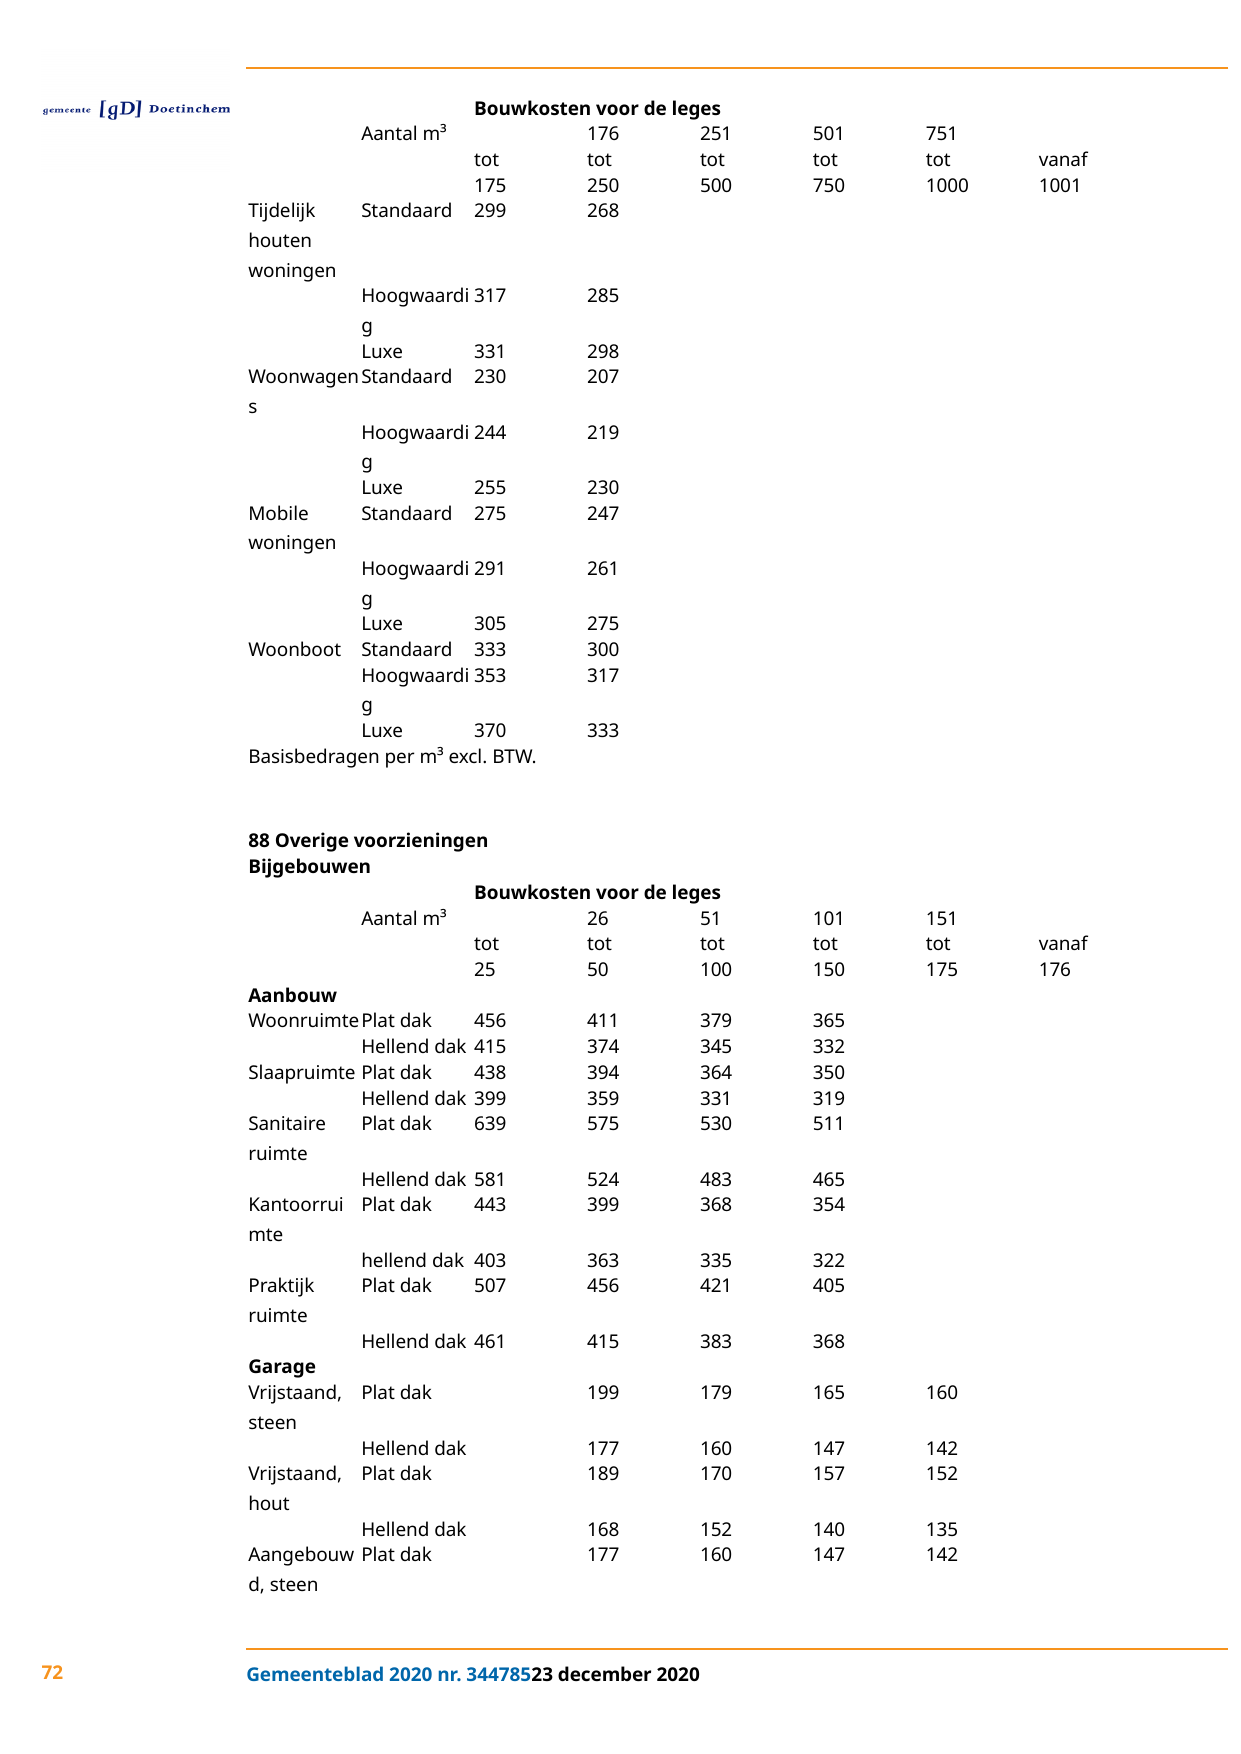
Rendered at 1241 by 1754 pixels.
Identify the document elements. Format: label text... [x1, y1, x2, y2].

table_cell 189 [587, 1460, 700, 1516]
table_cell [700, 769, 813, 794]
table_cell Slaapruimte [248, 1059, 361, 1085]
table_cell [813, 611, 926, 636]
table_cell 250 [587, 172, 700, 198]
table_cell [1039, 1541, 1152, 1597]
table_cell tot [587, 146, 700, 172]
table_cell 177 [587, 1541, 700, 1597]
table_cell 350 [813, 1059, 926, 1085]
table_cell [248, 611, 361, 636]
table_cell [700, 982, 813, 1008]
table_cell Hellend dak [361, 1328, 474, 1354]
table_cell 160 [700, 1435, 813, 1460]
table_cell [248, 930, 361, 956]
table_cell 135 [926, 1516, 1038, 1541]
table_cell 363 [587, 1247, 700, 1273]
table_cell [813, 769, 926, 794]
table_cell 160 [700, 1541, 813, 1597]
table_cell Bouwkosten voor de leges [474, 879, 1152, 905]
table_cell tot [813, 146, 926, 172]
table_cell [926, 283, 1038, 338]
table_cell [1039, 1328, 1152, 1354]
table_cell [700, 198, 813, 283]
table_cell [474, 1460, 587, 1516]
table_cell 165 [813, 1379, 926, 1435]
table_cell Aanbouw [248, 982, 361, 1008]
table_cell 322 [813, 1247, 926, 1273]
table_cell [248, 1516, 361, 1541]
table_cell [700, 718, 813, 743]
table_cell [926, 982, 1038, 1008]
table_cell [813, 283, 926, 338]
table_cell 25 [474, 956, 587, 982]
table_cell [474, 1541, 587, 1597]
table_cell [700, 474, 813, 500]
table_cell [248, 905, 361, 930]
table_cell Luxe [361, 338, 474, 364]
table_cell 1001 [1039, 172, 1152, 198]
table_cell 443 [474, 1192, 587, 1247]
table_cell Basisbedragen per m³ excl. BTW. [248, 743, 1152, 769]
table_cell 365 [813, 1008, 926, 1033]
table_cell [813, 474, 926, 500]
table_cell [248, 172, 361, 198]
table_cell [926, 1192, 1038, 1247]
table_cell [248, 121, 361, 146]
table_cell 298 [587, 338, 700, 364]
table_cell [361, 95, 474, 121]
table_cell 750 [813, 172, 926, 198]
table_cell [700, 611, 813, 636]
table_cell tot [926, 930, 1038, 956]
table_cell 507 [474, 1273, 587, 1328]
table_cell Luxe [361, 718, 474, 743]
table_cell [248, 1328, 361, 1354]
table_cell 179 [700, 1379, 813, 1435]
table_cell Hellend dak [361, 1516, 474, 1541]
table_cell 219 [587, 419, 700, 474]
table_cell 268 [587, 198, 700, 283]
table_cell [926, 1008, 1038, 1033]
table_cell 157 [813, 1460, 926, 1516]
table_cell 275 [474, 500, 587, 555]
table_cell Kantoorruimte [248, 1192, 361, 1247]
table_cell [1039, 1166, 1152, 1192]
table_cell 140 [813, 1516, 926, 1541]
table_cell [926, 718, 1038, 743]
table_cell [248, 283, 361, 338]
table_cell 581 [474, 1166, 587, 1192]
table_cell hellend dak [361, 1247, 474, 1273]
table_cell [1039, 364, 1152, 419]
table_cell [474, 905, 587, 930]
table_cell [1039, 283, 1152, 338]
table_cell [926, 338, 1038, 364]
table_cell [1039, 1273, 1152, 1328]
table_cell [700, 419, 813, 474]
table_cell Bouwkosten voor de leges [474, 95, 1152, 121]
table_cell Tijdelijk houten woningen [248, 198, 361, 283]
table_cell [813, 338, 926, 364]
table_cell 291 [474, 555, 587, 611]
table_cell Plat dak [361, 1379, 474, 1435]
table_cell Vrijstaand, hout [248, 1460, 361, 1516]
table_cell 438 [474, 1059, 587, 1085]
table_cell Plat dak [361, 1273, 474, 1328]
table_cell 335 [700, 1247, 813, 1273]
table_cell 368 [813, 1328, 926, 1354]
table_cell 332 [813, 1033, 926, 1059]
table_cell [474, 121, 587, 146]
table_cell 501 [813, 121, 926, 146]
table_cell [1039, 1192, 1152, 1247]
table_cell 345 [700, 1033, 813, 1059]
table_cell 317 [587, 662, 700, 717]
table_cell 199 [587, 1379, 700, 1435]
table_cell Plat dak [361, 1192, 474, 1247]
table_cell Hoogwaardig [361, 662, 474, 717]
table_cell [361, 172, 474, 198]
table_cell tot [700, 930, 813, 956]
table_cell 177 [587, 1435, 700, 1460]
table_cell [813, 662, 926, 717]
table_cell 100 [700, 956, 813, 982]
table_cell 319 [813, 1085, 926, 1111]
table_cell 333 [474, 636, 587, 662]
table_cell Vrijstaand, steen [248, 1379, 361, 1435]
table_cell Plat dak [361, 1541, 474, 1597]
table_cell [926, 1273, 1038, 1328]
table_cell Garage [248, 1354, 361, 1379]
table_cell 152 [926, 1460, 1038, 1516]
table_cell Woonruimte [248, 1008, 361, 1033]
table_cell 251 [700, 121, 813, 146]
table_cell 399 [474, 1085, 587, 1111]
table_cell 639 [474, 1111, 587, 1166]
table_header 88 Overige voorzieningen [248, 828, 1152, 853]
table_cell [361, 1354, 474, 1379]
table_cell 354 [813, 1192, 926, 1247]
table_cell [700, 364, 813, 419]
table_cell Luxe [361, 611, 474, 636]
table_cell tot [813, 930, 926, 956]
table_cell [1039, 1059, 1152, 1085]
table_cell [1039, 1033, 1152, 1059]
table_cell 331 [700, 1085, 813, 1111]
table_cell tot [474, 146, 587, 172]
table_cell 1000 [926, 172, 1038, 198]
table_cell 168 [587, 1516, 700, 1541]
table_cell [248, 338, 361, 364]
table_cell [248, 1247, 361, 1273]
table_cell [1039, 1247, 1152, 1273]
table_cell Standaard [361, 364, 474, 419]
table_cell [1039, 1379, 1152, 1435]
table_cell 399 [587, 1192, 700, 1247]
table_cell [1039, 1435, 1152, 1460]
table_cell [1039, 718, 1152, 743]
table_cell 176 [587, 121, 700, 146]
table_cell 305 [474, 611, 587, 636]
table_cell vanaf [1039, 146, 1152, 172]
table_cell [1039, 1460, 1152, 1516]
picture [41, 47, 231, 172]
table_cell [700, 636, 813, 662]
table_cell [248, 1166, 361, 1192]
table_cell tot [587, 930, 700, 956]
table_cell [926, 474, 1038, 500]
table_cell [1039, 905, 1152, 930]
table_cell [926, 1033, 1038, 1059]
table_cell [700, 662, 813, 717]
table_cell [474, 1379, 587, 1435]
table_cell 359 [587, 1085, 700, 1111]
table_cell [248, 956, 361, 982]
table_cell 300 [587, 636, 700, 662]
table_cell Standaard [361, 198, 474, 283]
table_cell [248, 1085, 361, 1111]
table_cell [1039, 1085, 1152, 1111]
table_cell 207 [587, 364, 700, 419]
table_cell Standaard [361, 636, 474, 662]
table_cell Hellend dak [361, 1085, 474, 1111]
table_cell [700, 283, 813, 338]
table_cell [474, 1516, 587, 1541]
table_cell 364 [700, 1059, 813, 1085]
table_cell Plat dak [361, 1460, 474, 1516]
table_cell 261 [587, 555, 700, 611]
table_cell 374 [587, 1033, 700, 1059]
table_cell [926, 1059, 1038, 1085]
table_cell [926, 662, 1038, 717]
table_cell [361, 982, 474, 1008]
table_cell [248, 718, 361, 743]
table_cell [926, 1166, 1038, 1192]
table_cell Plat dak [361, 1111, 474, 1166]
table_cell [361, 769, 474, 794]
table_cell 317 [474, 283, 587, 338]
table_cell 575 [587, 1111, 700, 1166]
table_cell [248, 555, 361, 611]
table_cell [1039, 1354, 1152, 1379]
table_cell 456 [587, 1273, 700, 1328]
table_cell 170 [700, 1460, 813, 1516]
table_cell [361, 879, 474, 905]
table_cell Hoogwaardig [361, 419, 474, 474]
table_cell [926, 555, 1038, 611]
table_cell [813, 555, 926, 611]
table_cell 415 [587, 1328, 700, 1354]
table_cell 142 [926, 1541, 1038, 1597]
table_cell [926, 198, 1038, 283]
table_cell 411 [587, 1008, 700, 1033]
table_cell [248, 879, 361, 905]
table_cell tot [474, 930, 587, 956]
table_cell Plat dak [361, 1059, 474, 1085]
table_cell [926, 1247, 1038, 1273]
table_cell 394 [587, 1059, 700, 1085]
table_cell [248, 769, 361, 794]
table_cell 370 [474, 718, 587, 743]
table_cell [1039, 982, 1152, 1008]
table_cell [474, 769, 587, 794]
table_cell [474, 982, 587, 1008]
table_cell Aantal m³ [361, 121, 474, 146]
table_cell Aangebouwd, steen [248, 1541, 361, 1597]
table_cell [926, 769, 1038, 794]
table_cell 147 [813, 1435, 926, 1460]
table_cell 150 [813, 956, 926, 982]
table_cell [248, 95, 361, 121]
table_cell [587, 982, 700, 1008]
table_cell 461 [474, 1328, 587, 1354]
table_cell [1039, 419, 1152, 474]
table_cell 230 [587, 474, 700, 500]
table_cell 421 [700, 1273, 813, 1328]
table_cell [248, 662, 361, 717]
table_cell [813, 1354, 926, 1379]
table_cell 405 [813, 1273, 926, 1328]
table_cell [813, 500, 926, 555]
table_cell [1039, 121, 1152, 146]
table_cell [248, 146, 361, 172]
table_cell 51 [700, 905, 813, 930]
table_cell Plat dak [361, 1008, 474, 1033]
table_cell [926, 419, 1038, 474]
table_cell 244 [474, 419, 587, 474]
table_cell 152 [700, 1516, 813, 1541]
table_cell 285 [587, 283, 700, 338]
table_cell [813, 636, 926, 662]
table_cell Bijgebouwen [248, 853, 1152, 879]
table_cell [700, 500, 813, 555]
table_cell [1039, 769, 1152, 794]
table_cell [700, 338, 813, 364]
table_cell 331 [474, 338, 587, 364]
table_cell 465 [813, 1166, 926, 1192]
table_cell [926, 500, 1038, 555]
table_cell [1039, 1111, 1152, 1166]
table_cell Hoogwaardig [361, 555, 474, 611]
table_cell 524 [587, 1166, 700, 1192]
table_cell [248, 1033, 361, 1059]
table_cell 333 [587, 718, 700, 743]
table_cell 160 [926, 1379, 1038, 1435]
table_cell 175 [926, 956, 1038, 982]
table_cell [1039, 1008, 1152, 1033]
table_cell 368 [700, 1192, 813, 1247]
table_cell 299 [474, 198, 587, 283]
table_cell 275 [587, 611, 700, 636]
table_cell [1039, 474, 1152, 500]
table_cell Hellend dak [361, 1435, 474, 1460]
table_cell [1039, 198, 1152, 283]
table_cell [474, 1354, 587, 1379]
table_cell 175 [474, 172, 587, 198]
table_cell 511 [813, 1111, 926, 1166]
table_cell [926, 364, 1038, 419]
table_cell 147 [813, 1541, 926, 1597]
table_cell tot [700, 146, 813, 172]
table_cell 751 [926, 121, 1038, 146]
table_cell [248, 419, 361, 474]
table_cell [700, 1354, 813, 1379]
table_cell 383 [700, 1328, 813, 1354]
table_cell [1039, 662, 1152, 717]
table_cell [926, 636, 1038, 662]
table_cell tot [926, 146, 1038, 172]
table_cell [361, 146, 474, 172]
table_cell [813, 198, 926, 283]
table_cell [926, 1354, 1038, 1379]
table_cell 415 [474, 1033, 587, 1059]
table_cell [926, 611, 1038, 636]
table_cell [813, 718, 926, 743]
table_cell 456 [474, 1008, 587, 1033]
table_cell [813, 419, 926, 474]
table_cell [587, 769, 700, 794]
table_cell [1039, 1516, 1152, 1541]
table_cell [361, 956, 474, 982]
table_cell 247 [587, 500, 700, 555]
table_cell [1039, 555, 1152, 611]
table_cell [1039, 611, 1152, 636]
table_cell [1039, 500, 1152, 555]
table_cell [813, 364, 926, 419]
table_cell 101 [813, 905, 926, 930]
table_cell 353 [474, 662, 587, 717]
table_cell [926, 1328, 1038, 1354]
table_cell 255 [474, 474, 587, 500]
table_cell 530 [700, 1111, 813, 1166]
table_cell [926, 1085, 1038, 1111]
table_cell [248, 474, 361, 500]
table_cell Hellend dak [361, 1166, 474, 1192]
table_cell [587, 1354, 700, 1379]
table_cell 50 [587, 956, 700, 982]
table_cell 379 [700, 1008, 813, 1033]
table_cell [474, 1435, 587, 1460]
table_cell Standaard [361, 500, 474, 555]
table_cell [1039, 338, 1152, 364]
table_cell 176 [1039, 956, 1152, 982]
table_cell 230 [474, 364, 587, 419]
table_cell 500 [700, 172, 813, 198]
table_cell 26 [587, 905, 700, 930]
table_cell Woonboot [248, 636, 361, 662]
table_cell Praktijk ruimte [248, 1273, 361, 1328]
table_cell [1039, 636, 1152, 662]
table_cell Hoogwaardig [361, 283, 474, 338]
table_cell 151 [926, 905, 1038, 930]
table_cell vanaf [1039, 930, 1152, 956]
table_cell [248, 1435, 361, 1460]
table_cell Mobile woningen [248, 500, 361, 555]
table_cell [926, 1111, 1038, 1166]
table_cell [361, 930, 474, 956]
table_cell 142 [926, 1435, 1038, 1460]
table_cell Aantal m³ [361, 905, 474, 930]
table_cell Luxe [361, 474, 474, 500]
table_cell Woonwagens [248, 364, 361, 419]
table_cell Sanitaire ruimte [248, 1111, 361, 1166]
table_cell Hellend dak [361, 1033, 474, 1059]
table_cell 403 [474, 1247, 587, 1273]
table_cell [700, 555, 813, 611]
table_cell 483 [700, 1166, 813, 1192]
table_cell [813, 982, 926, 1008]
